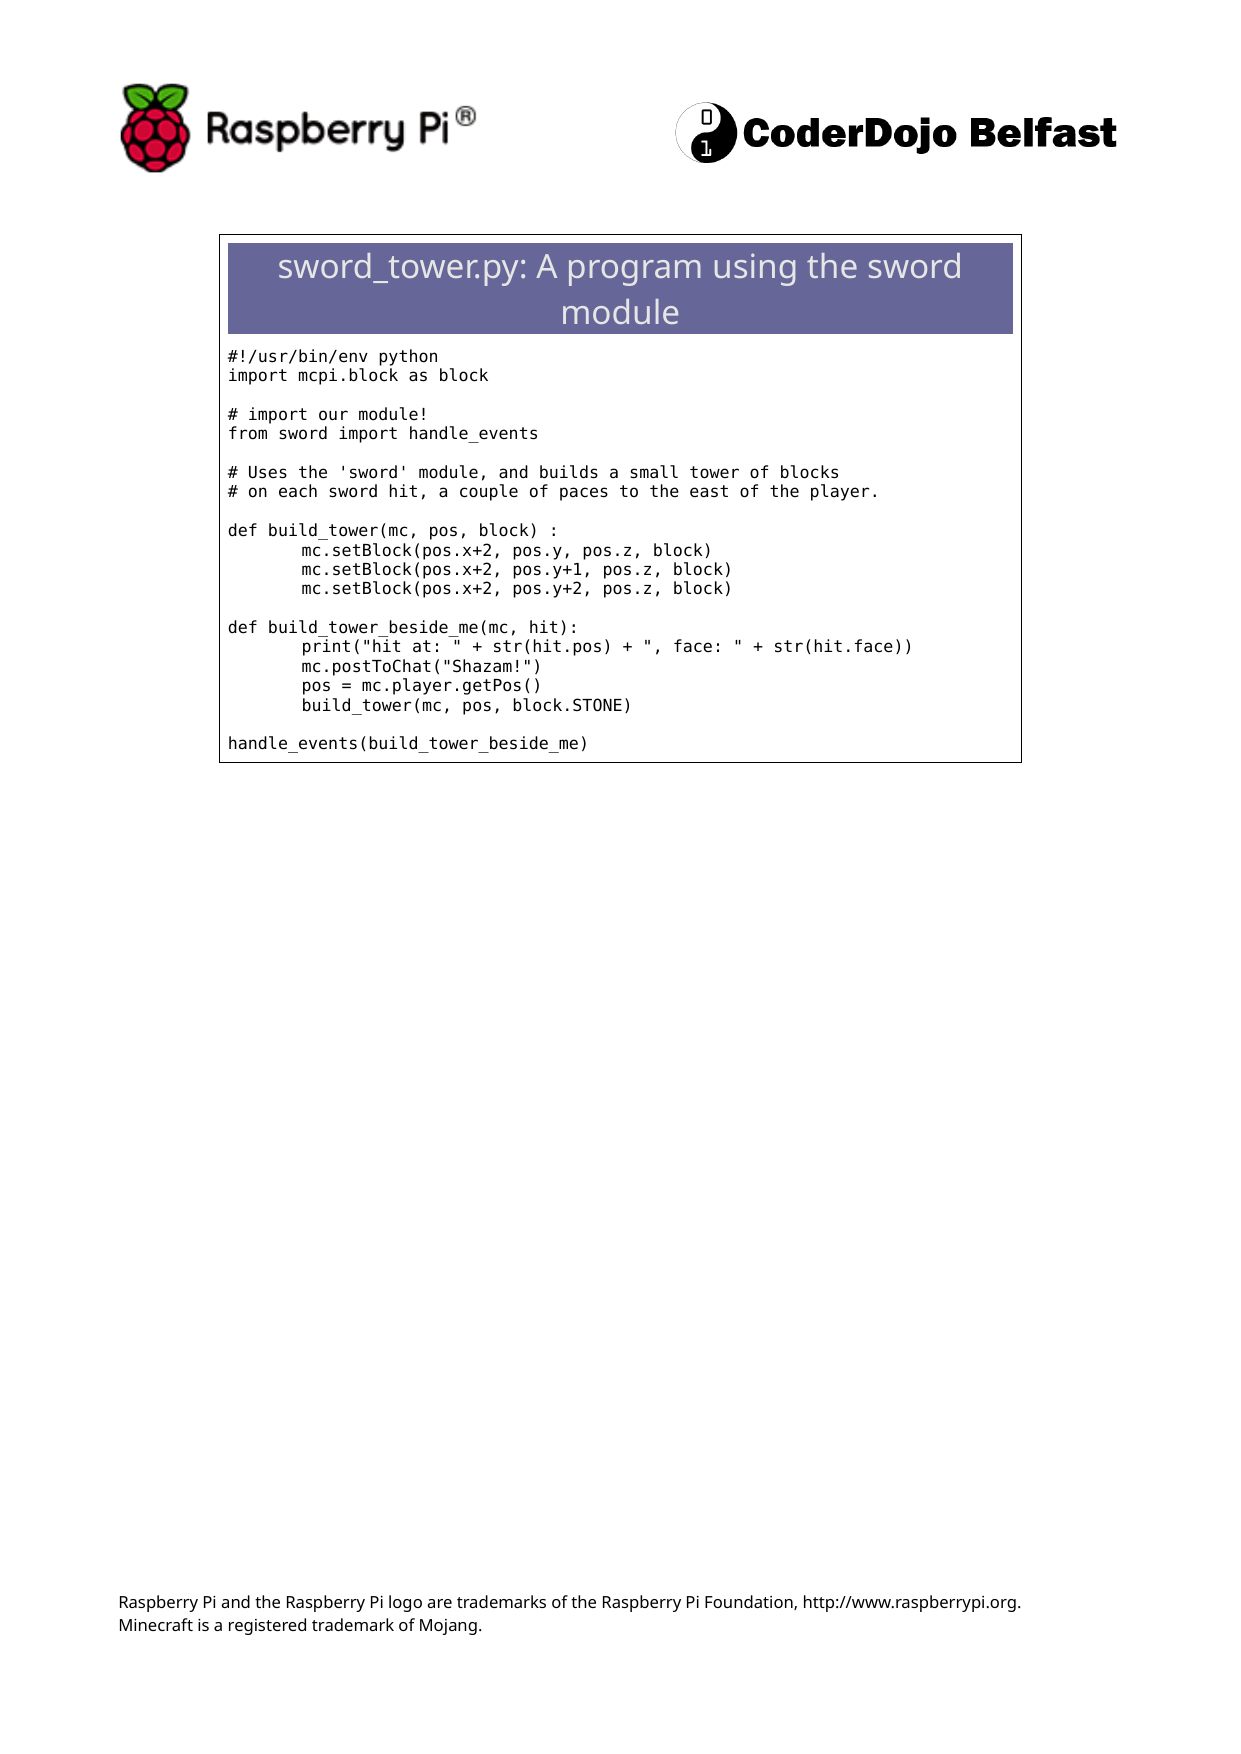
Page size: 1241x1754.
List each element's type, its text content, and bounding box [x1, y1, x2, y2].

text # import our module! [228, 405, 1013, 424]
picture [119, 82, 478, 175]
text def build_tower_beside_me(mc, hit): [228, 618, 1013, 637]
text handle_events(build_tower_beside_me) [228, 734, 1013, 753]
text mc.setBlock(pos.x+2, pos.y+1, pos.z, block) [228, 560, 1013, 579]
text from sword import handle_events [228, 424, 1013, 443]
text # Uses the 'sword' module, and builds a small tower of blocks [228, 463, 1013, 482]
text # on each sword hit, a couple of paces to the east of the player. [228, 482, 1013, 502]
text pos = mc.player.getPos() [228, 676, 1013, 695]
text mc.setBlock(pos.x+2, pos.y, pos.z, block) [228, 540, 1013, 560]
picture [672, 100, 1125, 166]
text import mcpi.block as block [228, 366, 1013, 385]
text def build_tower(mc, pos, block) : [228, 521, 1013, 540]
text mc.setBlock(pos.x+2, pos.y+2, pos.z, block) [228, 579, 1013, 598]
text build_tower(mc, pos, block.STONE) [228, 695, 1013, 715]
text #!/usr/bin/env python [228, 347, 1013, 366]
text sword_tower.py: A program using the sword module [228, 243, 1013, 334]
text mc.postToChat("Shazam!") [228, 657, 1013, 676]
text print("hit at: " + str(hit.pos) + ", face: " + str(hit.face)) [228, 637, 1013, 657]
